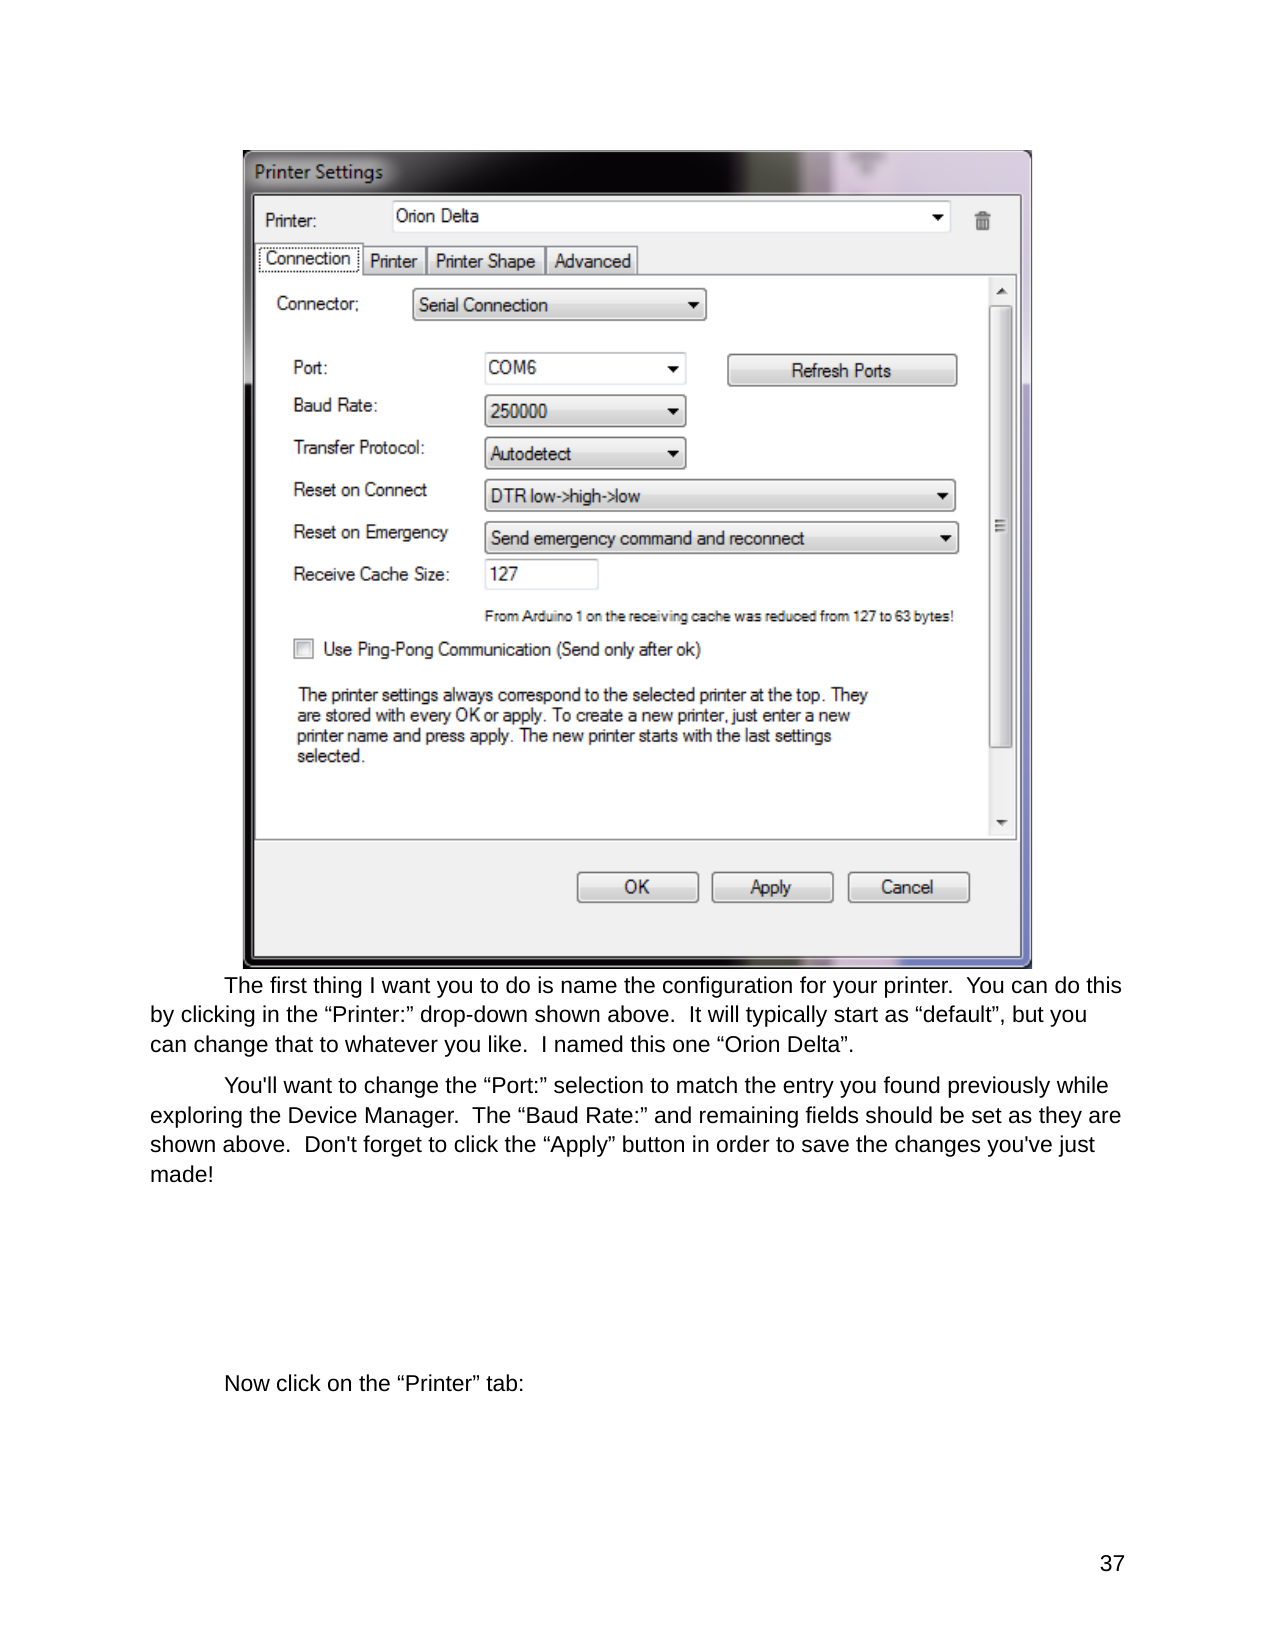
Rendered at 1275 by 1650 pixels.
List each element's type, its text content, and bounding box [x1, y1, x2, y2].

picture [242, 150, 1033, 969]
text You'll want to change the “Port:” selection to match the entry you found previously while exploring the Device Manager. The “Baud Rate:” and remaining fields should be set as they are shown above. Don't forget to click the “Apply” button in order to save the changes you've just made! [150, 1073, 1125, 1187]
text The first thing I want you to do is name the configuration for your printer. You can do this by clicking in the “Printer:” drop-down shown above. It will typically start as “default”, but you can change that to whatever you like. I named this one “Orion Delta”. [150, 847, 1125, 1057]
text Now click on the “Printer” tab: [150, 1371, 1125, 1396]
